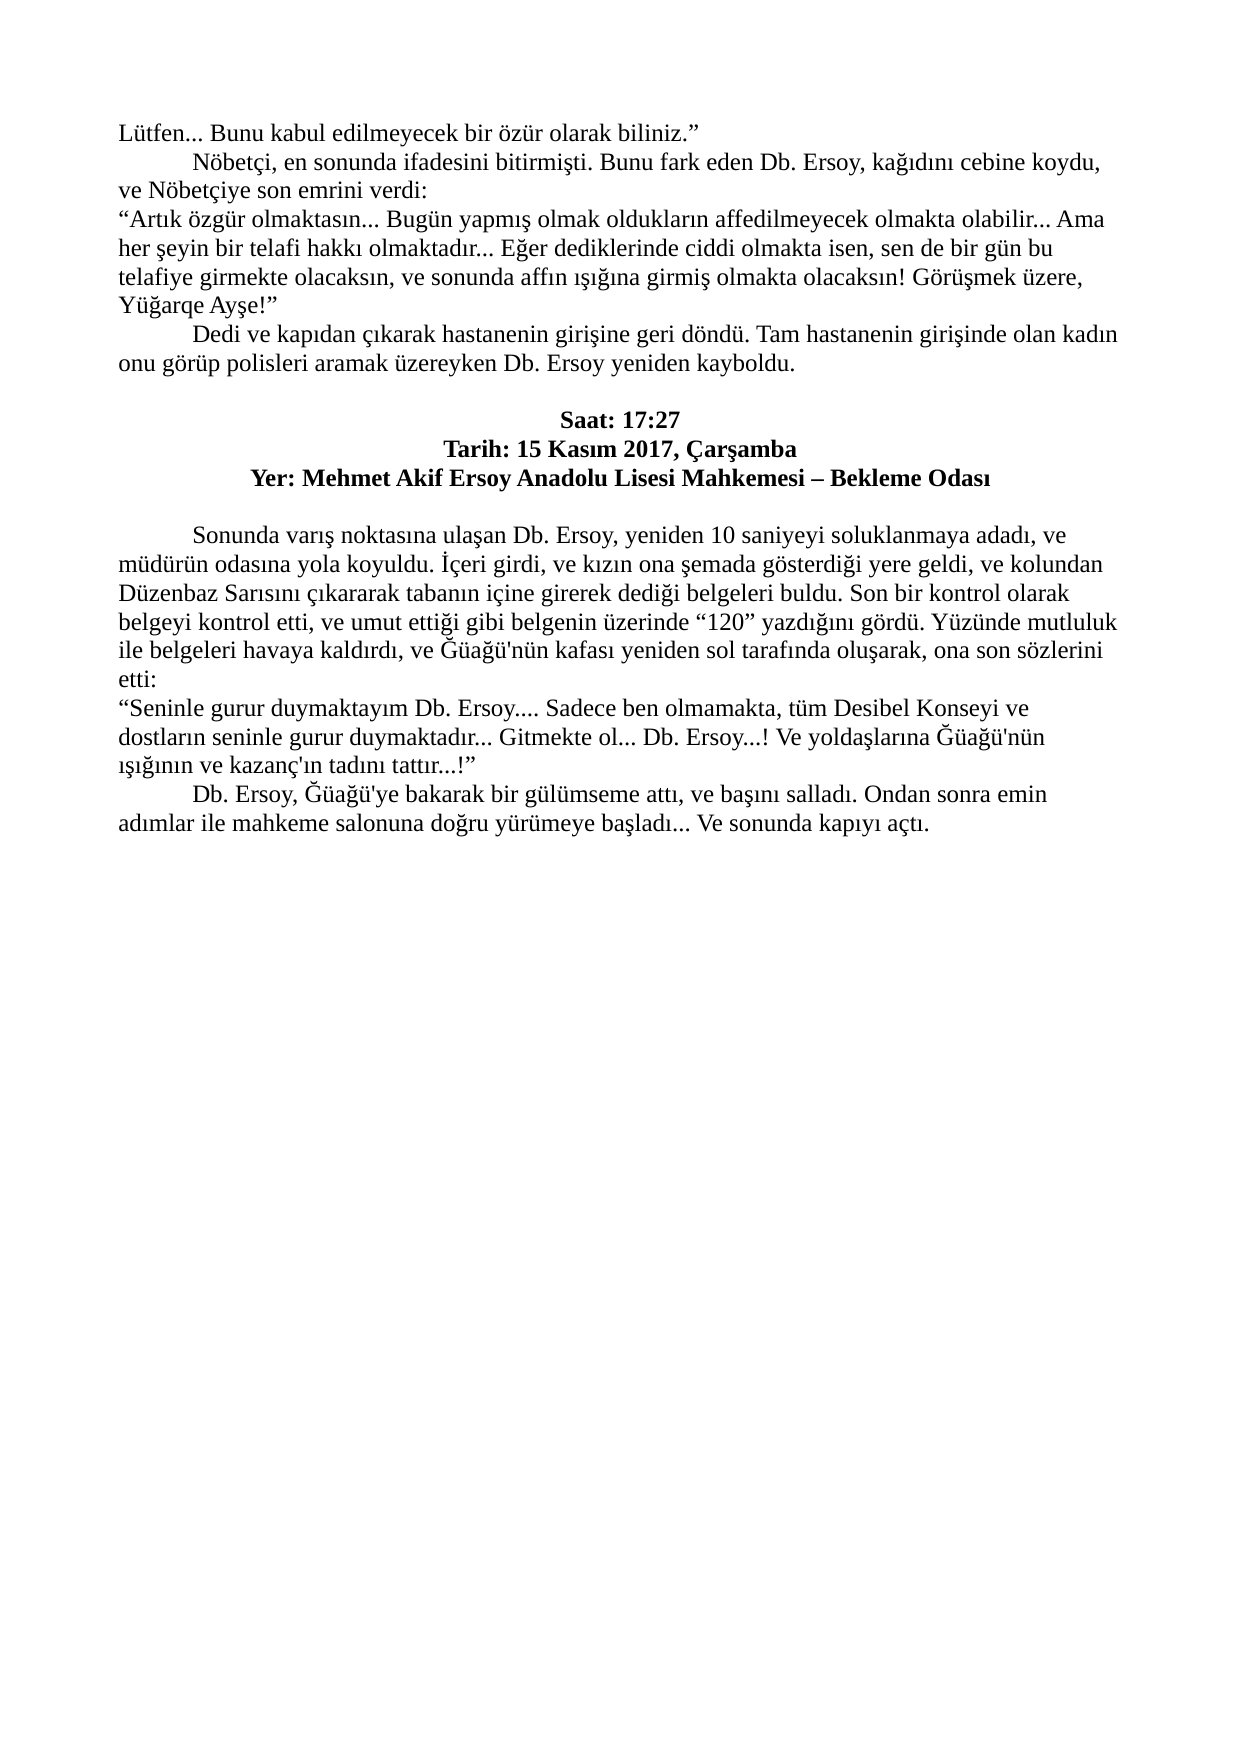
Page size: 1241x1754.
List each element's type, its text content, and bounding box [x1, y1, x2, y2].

text Yer: Mehmet Akif Ersoy Anadolu Lisesi Mahkemesi – Bekleme Odası [118, 463, 1122, 492]
text Sonunda varış noktasına ulaşan Db. Ersoy, yeniden 10 saniyeyi soluklanmaya adadı, ve müdürün odasına yola koyuldu. İçeri girdi, ve kızın ona şemada gösterdiği yere geldi, ve kolundan Düzenbaz Sarısını çıkararak tabanın içine girerek dediği belgeleri buldu. Son bir kontrol olarak belgeyi kontrol etti, ve umut ettiği gibi belgenin üzerinde “120” yazdığını gördü. Yüzünde mutluluk ile belgeleri havaya kaldırdı, ve Ğüağü'nün kafası yeniden sol tarafında oluşarak, ona son sözlerini etti: [118, 521, 1122, 693]
text Lütfen... Bunu kabul edilmeyecek bir özür olarak biliniz.” [118, 118, 1122, 147]
text Saat: 17:27 [118, 406, 1122, 434]
text Nöbetçi, en sonunda ifadesini bitirmişti. Bunu fark eden Db. Ersoy, kağıdını cebine koydu, ve Nöbetçiye son emrini verdi: [118, 147, 1122, 204]
text “Seninle gurur duymaktayım Db. Ersoy.... Sadece ben olmamakta, tüm Desibel Konseyi ve dostların seninle gurur duymaktadır... Gitmekte ol... Db. Ersoy...! Ve yoldaşlarına Ğüağü'nün ışığının ve kazanç'ın tadını tattır...!” [118, 693, 1122, 779]
text Db. Ersoy, Ğüağü'ye bakarak bir gülümseme attı, ve başını salladı. Ondan sonra emin adımlar ile mahkeme salonuna doğru yürümeye başladı... Ve sonunda kapıyı açtı. [118, 779, 1122, 837]
text Tarih: 15 Kasım 2017, Çarşamba [118, 434, 1122, 463]
text “Artık özgür olmaktasın... Bugün yapmış olmak oldukların affedilmeyecek olmakta olabilir... Ama her şeyin bir telafi hakkı olmaktadır... Eğer dediklerinde ciddi olmakta isen, sen de bir gün bu telafiye girmekte olacaksın, ve sonunda affın ışığına girmiş olmakta olacaksın! Görüşmek üzere, Yüğarqe Ayşe!” [118, 204, 1122, 319]
text Dedi ve kapıdan çıkarak hastanenin girişine geri döndü. Tam hastanenin girişinde olan kadın onu görüp polisleri aramak üzereyken Db. Ersoy yeniden kayboldu. [118, 319, 1122, 377]
